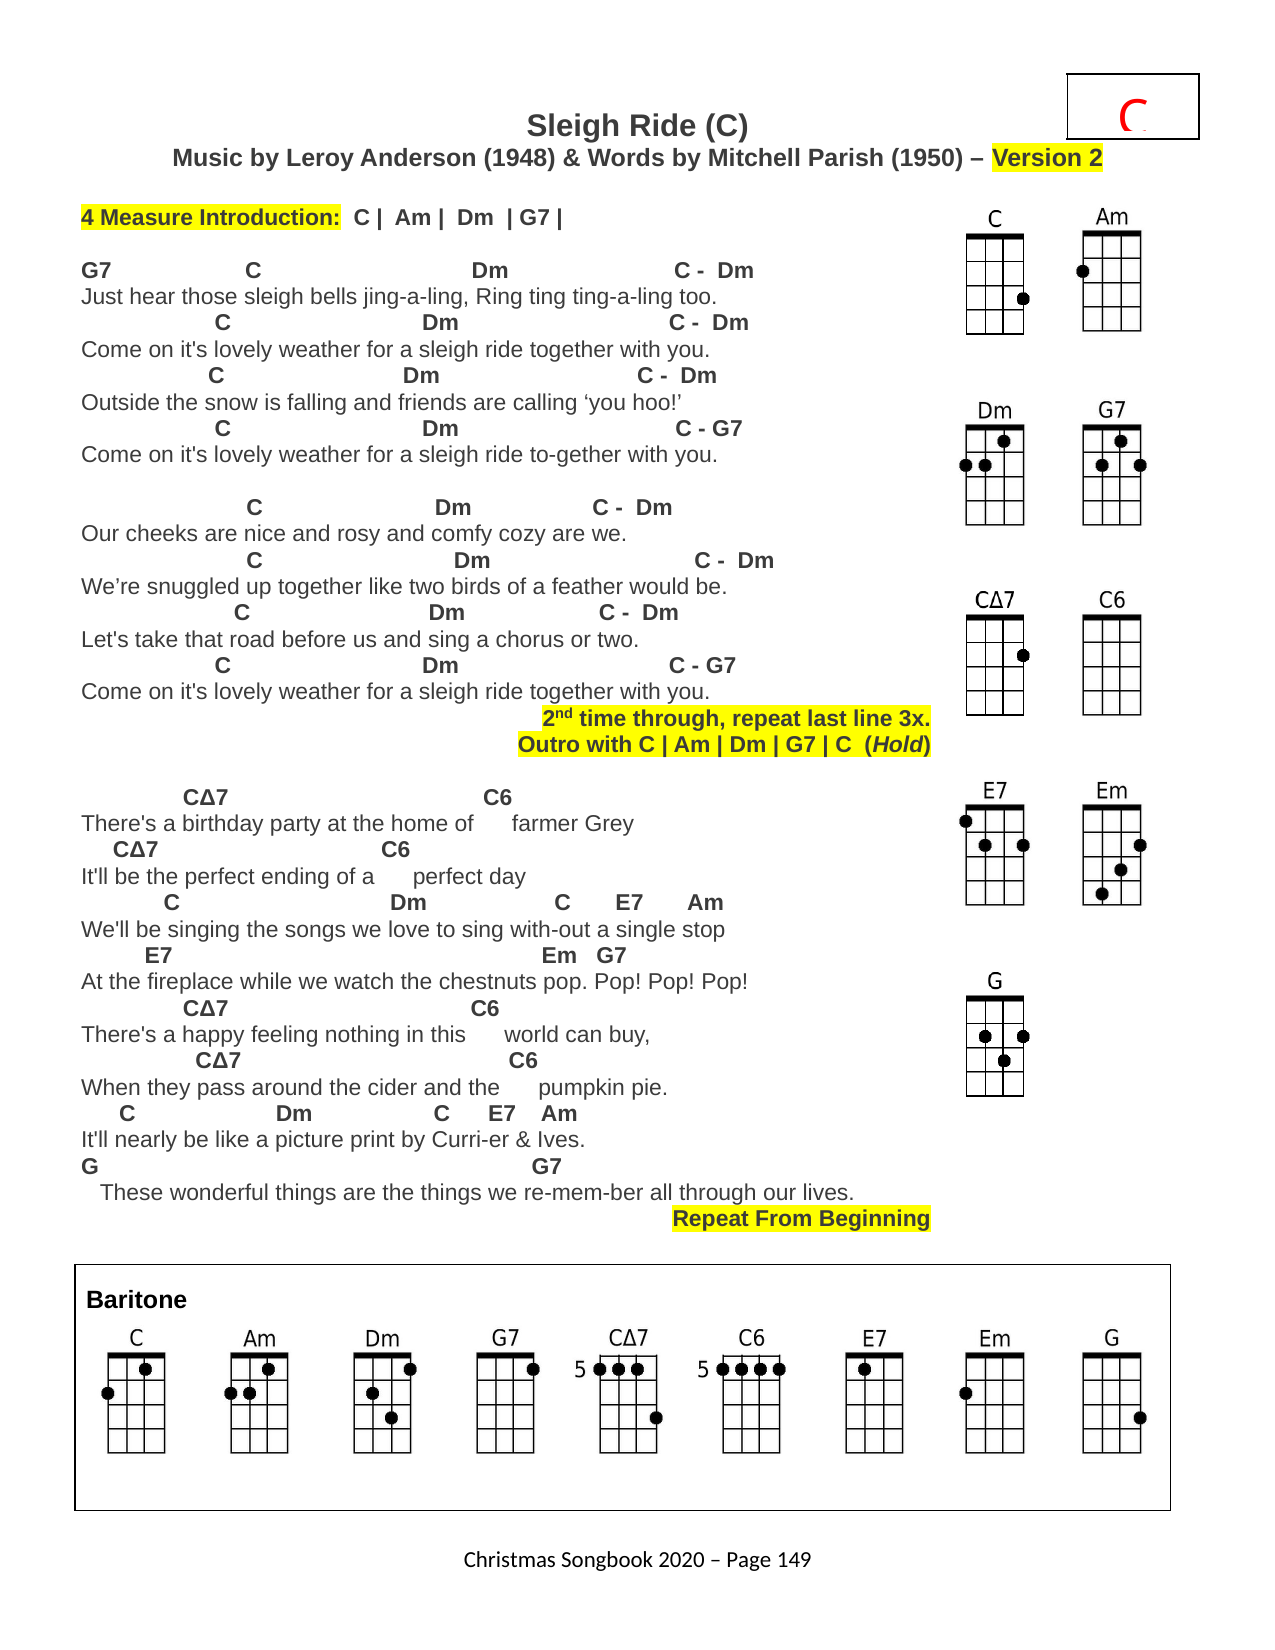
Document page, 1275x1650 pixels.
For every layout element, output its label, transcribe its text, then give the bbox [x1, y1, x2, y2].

table_cell [936, 582, 1053, 772]
table_cell [1053, 1265, 1170, 1319]
table_cell [1053, 1153, 1170, 1264]
table_cell [813, 1265, 936, 1319]
text Sleigh Ride (C) [75, 75, 1200, 143]
table_cell [690, 1320, 813, 1510]
text Music by Leroy Anderson (1948) & Words by Mitchell Parish (1950) – Version 2 [75, 143, 1200, 172]
table_cell [321, 1265, 444, 1319]
table_cell [936, 963, 1053, 1153]
table_cell [1053, 772, 1170, 962]
table_cell [76, 1320, 198, 1510]
table_cell [198, 1320, 321, 1510]
table_cell [1053, 1320, 1170, 1510]
table_cell [936, 392, 1053, 582]
table_cell [198, 1265, 321, 1319]
table_header [1053, 198, 1170, 392]
table_cell [444, 1265, 567, 1319]
table_cell [936, 1320, 1053, 1510]
table_cell [813, 1320, 936, 1510]
table_cell [1053, 392, 1170, 582]
table_cell [567, 1320, 690, 1510]
table_header [936, 198, 1053, 392]
table_cell [567, 1265, 690, 1319]
table_cell Baritone [76, 1265, 198, 1319]
table_header 4 Measure Introduction: C | Am | Dm | G7 | G7 C Dm C - Dm Just hear those sleigh bells jing-a-ling, Ring ting ting-a-ling too. C Dm C - Dm Come on it's lovely weather for a sleigh ride together with you. C Dm C - Dm Outside the snow is falling and friends are calling ‘you hoo!’ C Dm C - G7 Come on it's lovely weather for a sleigh ride to-gether with you. C Dm C - Dm Our cheeks are nice and rosy and comfy cozy are we. C Dm C - Dm We’re snuggled up together like two birds of a feather would be. C Dm C - Dm Let's take that road before us and sing a chorus or two. C Dm C - G7 Come on it's lovely weather for a sleigh ride together with you. 2nd time through, repeat last line 3x. Outro with C | Am | Dm | G7 | C (Hold) CΔ7 C6 There's a birthday party at the home of farmer Grey CΔ7 C6 It'll be the perfect ending of a perfect day C Dm C E7 Am We'll be singing the songs we love to sing with-out a single stop E7 Em G7 At the fireplace while we watch the chestnuts pop. Pop! Pop! Pop! CΔ7 C6 There's a happy feeling nothing in this world can buy, CΔ7 C6 When they pass around the cider and the pumpkin pie. C Dm C E7 Am It'll nearly be like a picture print by Curri-er & Ives. G G7 These wonderful things are the things we re-mem-ber all through our lives. Repeat From Beginning [75, 198, 936, 1264]
text C 87 [1083, 82, 1183, 131]
table_cell [1053, 582, 1170, 772]
table_cell [936, 1265, 1053, 1319]
table_cell [321, 1320, 444, 1510]
table_cell [444, 1320, 567, 1510]
table_cell [690, 1265, 813, 1319]
table_cell [1053, 963, 1170, 1153]
table_cell [936, 772, 1053, 962]
table_cell [936, 1153, 1053, 1264]
